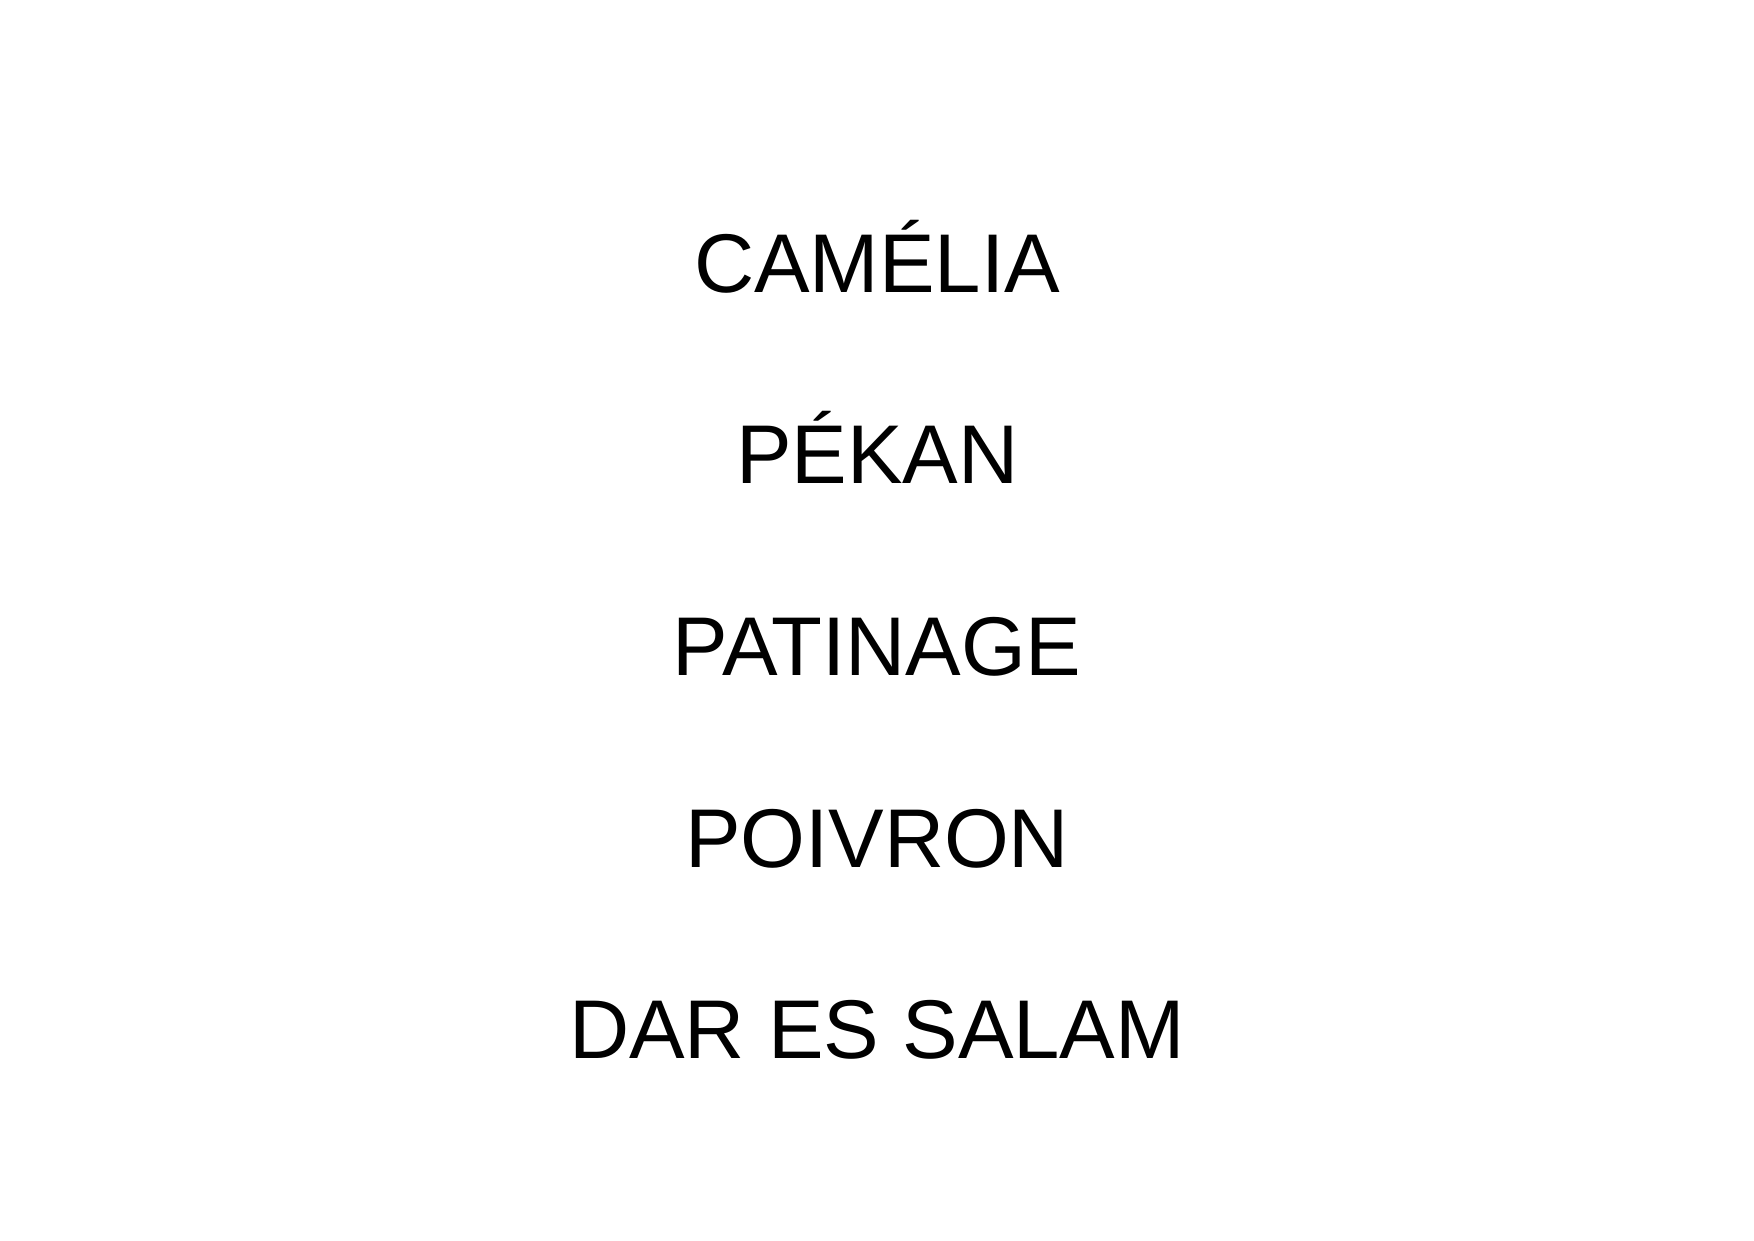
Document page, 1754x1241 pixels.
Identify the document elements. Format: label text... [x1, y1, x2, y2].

text CAMÉLIA [118, 214, 1636, 310]
text POIVRON [118, 789, 1636, 885]
text PÉKAN [118, 406, 1636, 501]
text DAR ES SALAM [118, 981, 1636, 1076]
text PATINAGE [118, 597, 1636, 693]
